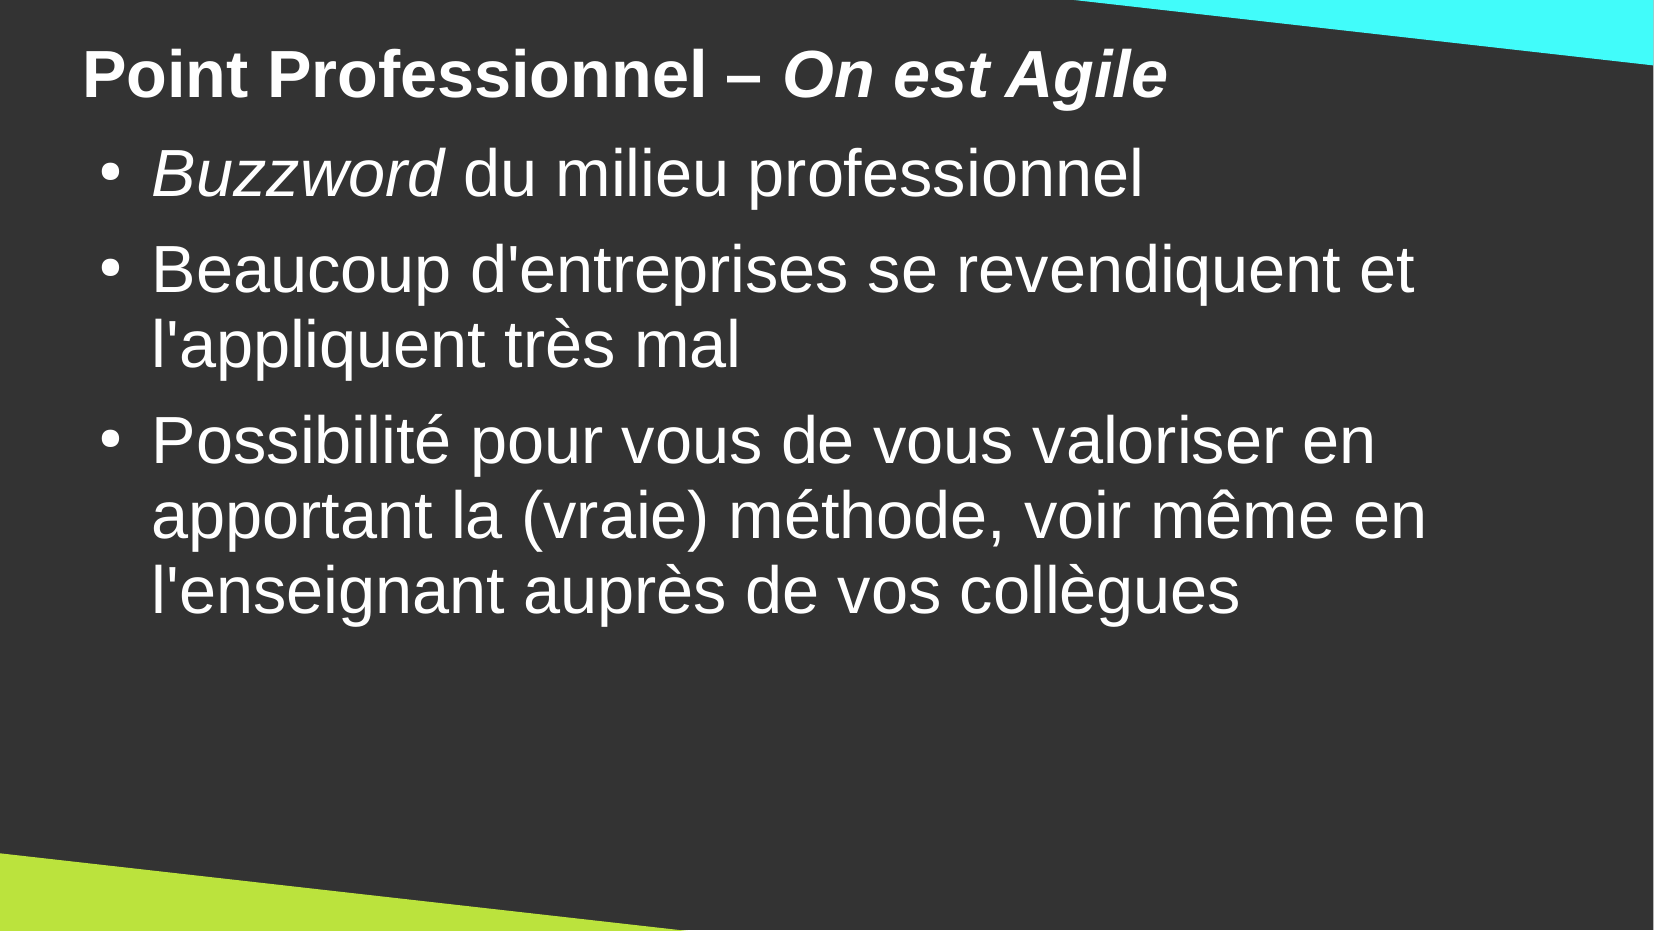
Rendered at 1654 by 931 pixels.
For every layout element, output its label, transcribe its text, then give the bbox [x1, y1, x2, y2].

text_box [1074, 0, 1654, 66]
list Buzzword du milieu professionnel Beaucoup d'entreprises se revendiquent et l'appliquent très mal Possibilité pour vous de vous valoriser en apportant la (vraie) méthode, voir même en l'enseignant auprès de vos collègues [80, 135, 1605, 745]
title Point Professionnel – On est Agile [82, 37, 1571, 122]
text_box [0, 853, 688, 931]
